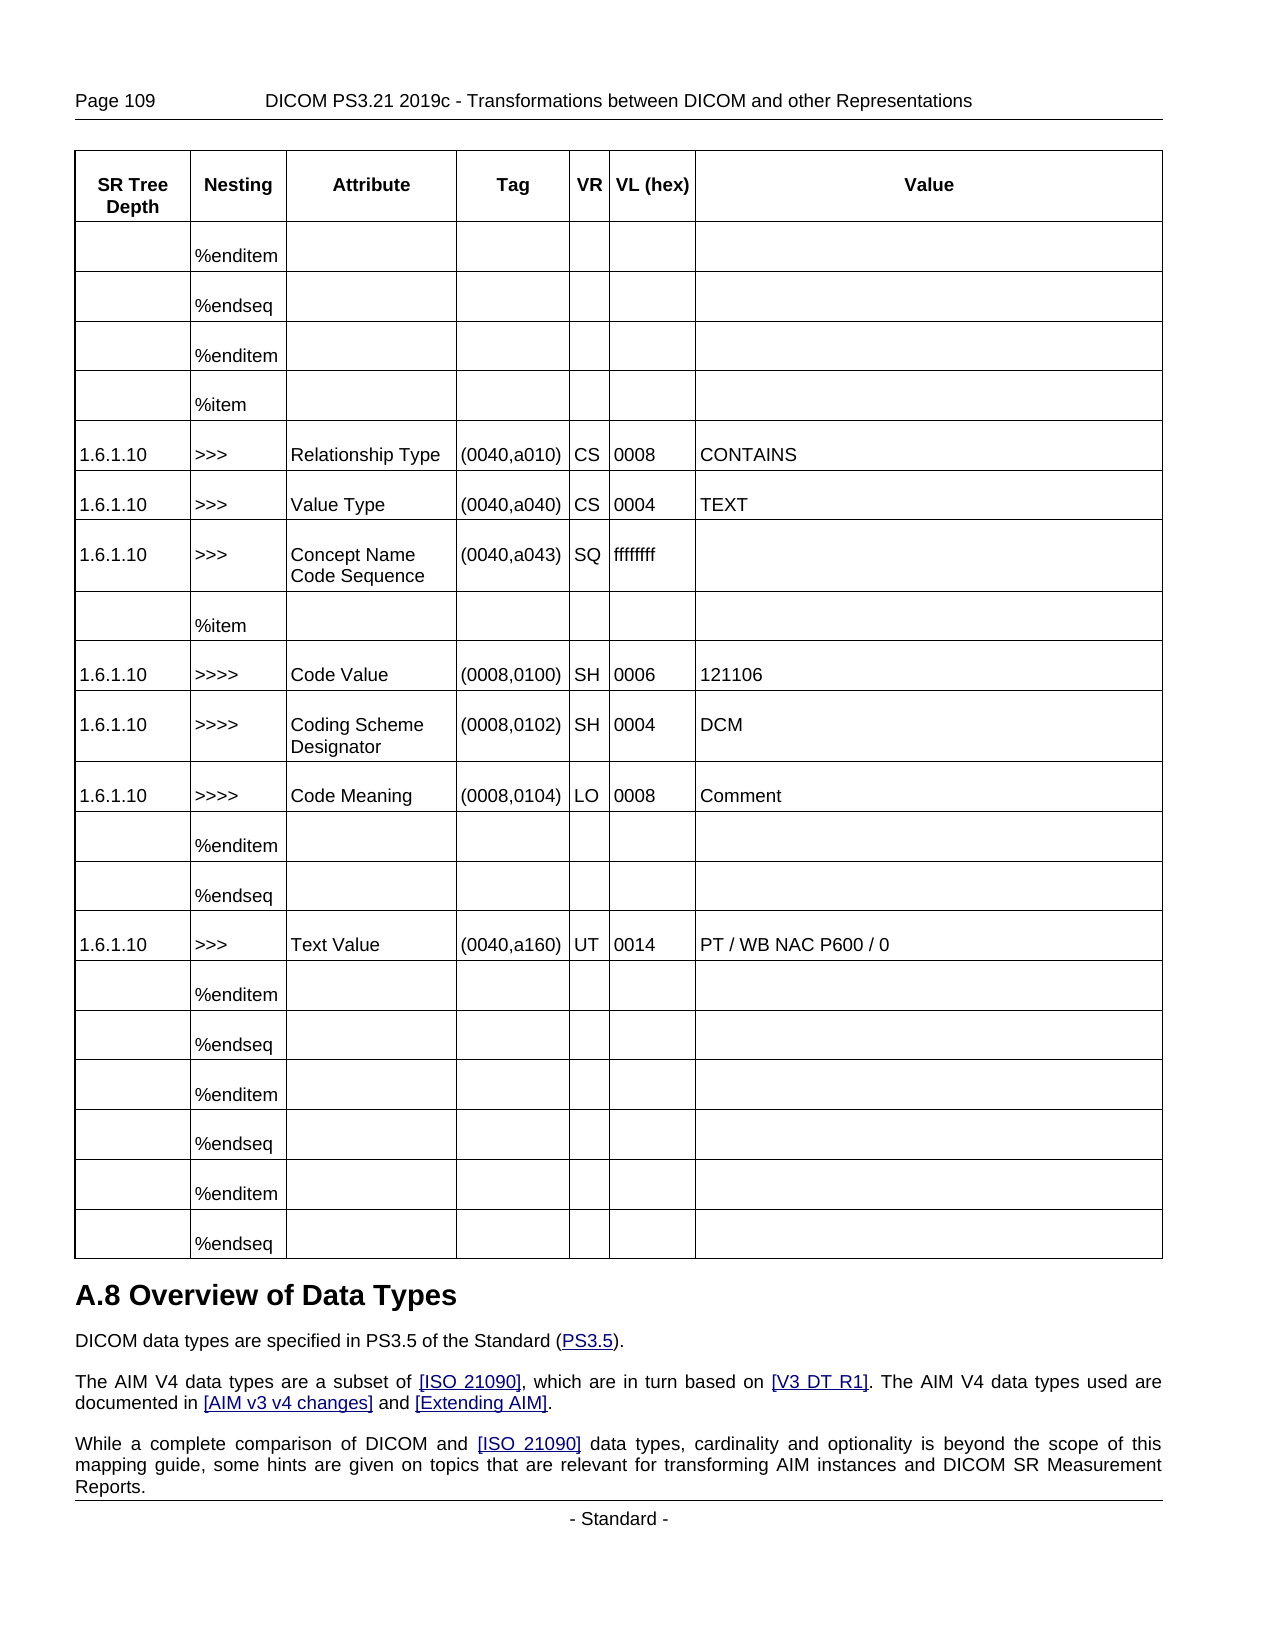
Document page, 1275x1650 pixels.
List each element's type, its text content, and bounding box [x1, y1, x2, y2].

table_cell %endseq [191, 1011, 286, 1059]
table_cell [76, 1210, 190, 1258]
table_header VL (hex) [610, 151, 695, 221]
table_cell [457, 812, 569, 861]
table_cell (0008,0100) [457, 641, 569, 690]
table_cell %enditem [191, 1160, 286, 1208]
table_cell [287, 1160, 456, 1208]
table_cell Comment [696, 762, 1162, 811]
table_cell [696, 961, 1162, 1010]
table_cell 0008 [610, 421, 695, 470]
table_cell 1.6.1.10 [76, 641, 190, 690]
table_cell %item [191, 371, 286, 420]
table_cell 1.6.1.10 [76, 520, 190, 591]
table_cell [610, 1110, 695, 1159]
table_header Nesting [191, 151, 286, 221]
table_cell %enditem [191, 961, 286, 1010]
table_cell Text Value [287, 911, 456, 960]
text While a complete comparison of DICOM and [ISO 21090] data types, cardinality and optionality is beyond the scope of this mapping guide, some hints are given on topics that are relevant for transforming AIM instances and DICOM SR Measurement Reports. [75, 1432, 1162, 1497]
table_cell 1.6.1.10 [76, 421, 190, 470]
table_cell 1.6.1.10 [76, 471, 190, 519]
table_cell [610, 1011, 695, 1059]
table_cell [696, 322, 1162, 370]
table_cell PT / WB NAC P600 / 0 [696, 911, 1162, 960]
table_cell [570, 222, 609, 271]
table_cell [610, 1060, 695, 1109]
table_cell [287, 961, 456, 1010]
table_cell [287, 812, 456, 861]
table_cell %enditem [191, 322, 286, 370]
table_cell [570, 371, 609, 420]
table_cell [570, 1160, 609, 1208]
table_cell [570, 862, 609, 910]
table_cell [457, 371, 569, 420]
table_cell [287, 1060, 456, 1109]
table_cell [696, 1160, 1162, 1208]
table_cell %item [191, 592, 286, 640]
table_cell [287, 862, 456, 910]
table_cell %endseq [191, 1110, 286, 1159]
table_cell [696, 1110, 1162, 1159]
table_cell >>>> [191, 762, 286, 811]
table_cell [610, 1160, 695, 1208]
table_cell Code Meaning [287, 762, 456, 811]
table_cell [287, 1210, 456, 1258]
table_cell Concept Name Code Sequence [287, 520, 456, 591]
table_cell [570, 961, 609, 1010]
table_cell [610, 222, 695, 271]
table_cell 0006 [610, 641, 695, 690]
table_cell [570, 1110, 609, 1159]
table_cell (0008,0104) [457, 762, 569, 811]
table_cell %enditem [191, 1060, 286, 1109]
table_cell %endseq [191, 272, 286, 321]
table_cell >>> [191, 421, 286, 470]
table_cell [696, 1210, 1162, 1258]
text DICOM data types are specified in PS3.5 of the Standard (PS3.5). [75, 1330, 1162, 1352]
table_cell [287, 1011, 456, 1059]
table_cell [457, 1011, 569, 1059]
table_cell TEXT [696, 471, 1162, 519]
table_cell [696, 371, 1162, 420]
table_cell [610, 812, 695, 861]
table_cell [76, 1011, 190, 1059]
text The AIM V4 data types are a subset of [ISO 21090], which are in turn based on [V3 DT R1]. The AIM V4 data types used are documented in [AIM v3 v4 changes] and [Extending AIM]. [75, 1371, 1162, 1414]
table_cell 1.6.1.10 [76, 911, 190, 960]
table_cell Code Value [287, 641, 456, 690]
table_cell [457, 1160, 569, 1208]
table_cell [570, 1210, 609, 1258]
table_cell ffffffff [610, 520, 695, 591]
table_cell [457, 222, 569, 271]
table_cell SH [570, 691, 609, 761]
table_cell [76, 1160, 190, 1208]
table_cell [76, 1110, 190, 1159]
table_cell [76, 961, 190, 1010]
table_cell [287, 272, 456, 321]
table_cell [570, 272, 609, 321]
table_cell 121106 [696, 641, 1162, 690]
table_cell [457, 322, 569, 370]
table_cell Coding Scheme Designator [287, 691, 456, 761]
table_cell >>> [191, 911, 286, 960]
table_cell [610, 1210, 695, 1258]
table_cell [76, 592, 190, 640]
table_cell (0040,a040) [457, 471, 569, 519]
table_cell %endseq [191, 862, 286, 910]
table_cell [696, 592, 1162, 640]
table_cell UT [570, 911, 609, 960]
table_cell [610, 961, 695, 1010]
table_cell [696, 272, 1162, 321]
table_cell [287, 222, 456, 271]
table_cell [287, 592, 456, 640]
table_cell [287, 1110, 456, 1159]
table_cell [610, 592, 695, 640]
table_cell [610, 862, 695, 910]
table_cell 0004 [610, 691, 695, 761]
table_cell [457, 862, 569, 910]
table_cell 0008 [610, 762, 695, 811]
table_cell [570, 1011, 609, 1059]
table_cell [76, 862, 190, 910]
table_cell [76, 322, 190, 370]
table_cell %enditem [191, 812, 286, 861]
table_cell [76, 371, 190, 420]
table_cell %enditem [191, 222, 286, 271]
table_cell SH [570, 641, 609, 690]
table_cell [287, 371, 456, 420]
table_cell [457, 1210, 569, 1258]
table_cell [457, 1060, 569, 1109]
table_cell [570, 1060, 609, 1109]
table_cell [610, 272, 695, 321]
table_cell [610, 322, 695, 370]
table_cell %endseq [191, 1210, 286, 1258]
table_cell [457, 592, 569, 640]
table_cell >>> [191, 471, 286, 519]
table_cell Value Type [287, 471, 456, 519]
table_cell [696, 222, 1162, 271]
table_cell (0040,a160) [457, 911, 569, 960]
table_cell [76, 222, 190, 271]
table_cell Relationship Type [287, 421, 456, 470]
table_cell (0040,a010) [457, 421, 569, 470]
table_cell [457, 961, 569, 1010]
table_cell [287, 322, 456, 370]
table_cell [696, 862, 1162, 910]
table_header VR [570, 151, 609, 221]
table_cell 0004 [610, 471, 695, 519]
table_cell SQ [570, 520, 609, 591]
table_header Attribute [287, 151, 456, 221]
table_cell (0040,a043) [457, 520, 569, 591]
table_cell [76, 812, 190, 861]
table_cell [76, 1060, 190, 1109]
table_header SR Tree Depth [76, 151, 190, 221]
table_header Value [696, 151, 1162, 221]
table_cell >>> [191, 520, 286, 591]
table_cell 0014 [610, 911, 695, 960]
text A.8 Overview of Data Types [75, 1278, 1162, 1311]
table_cell (0008,0102) [457, 691, 569, 761]
table_cell CS [570, 471, 609, 519]
table_cell 1.6.1.10 [76, 691, 190, 761]
table_cell DCM [696, 691, 1162, 761]
table_header Tag [457, 151, 569, 221]
table_cell [457, 1110, 569, 1159]
table_cell [696, 1011, 1162, 1059]
table_cell 1.6.1.10 [76, 762, 190, 811]
table_cell LO [570, 762, 609, 811]
table_cell [696, 520, 1162, 591]
table_cell >>>> [191, 691, 286, 761]
table_cell >>>> [191, 641, 286, 690]
table_cell [696, 1060, 1162, 1109]
table_cell [457, 272, 569, 321]
table_cell [610, 371, 695, 420]
table_cell [570, 592, 609, 640]
table_cell [696, 812, 1162, 861]
table_cell [76, 272, 190, 321]
table_cell [570, 812, 609, 861]
table_cell [570, 322, 609, 370]
table_cell CS [570, 421, 609, 470]
table_cell CONTAINS [696, 421, 1162, 470]
